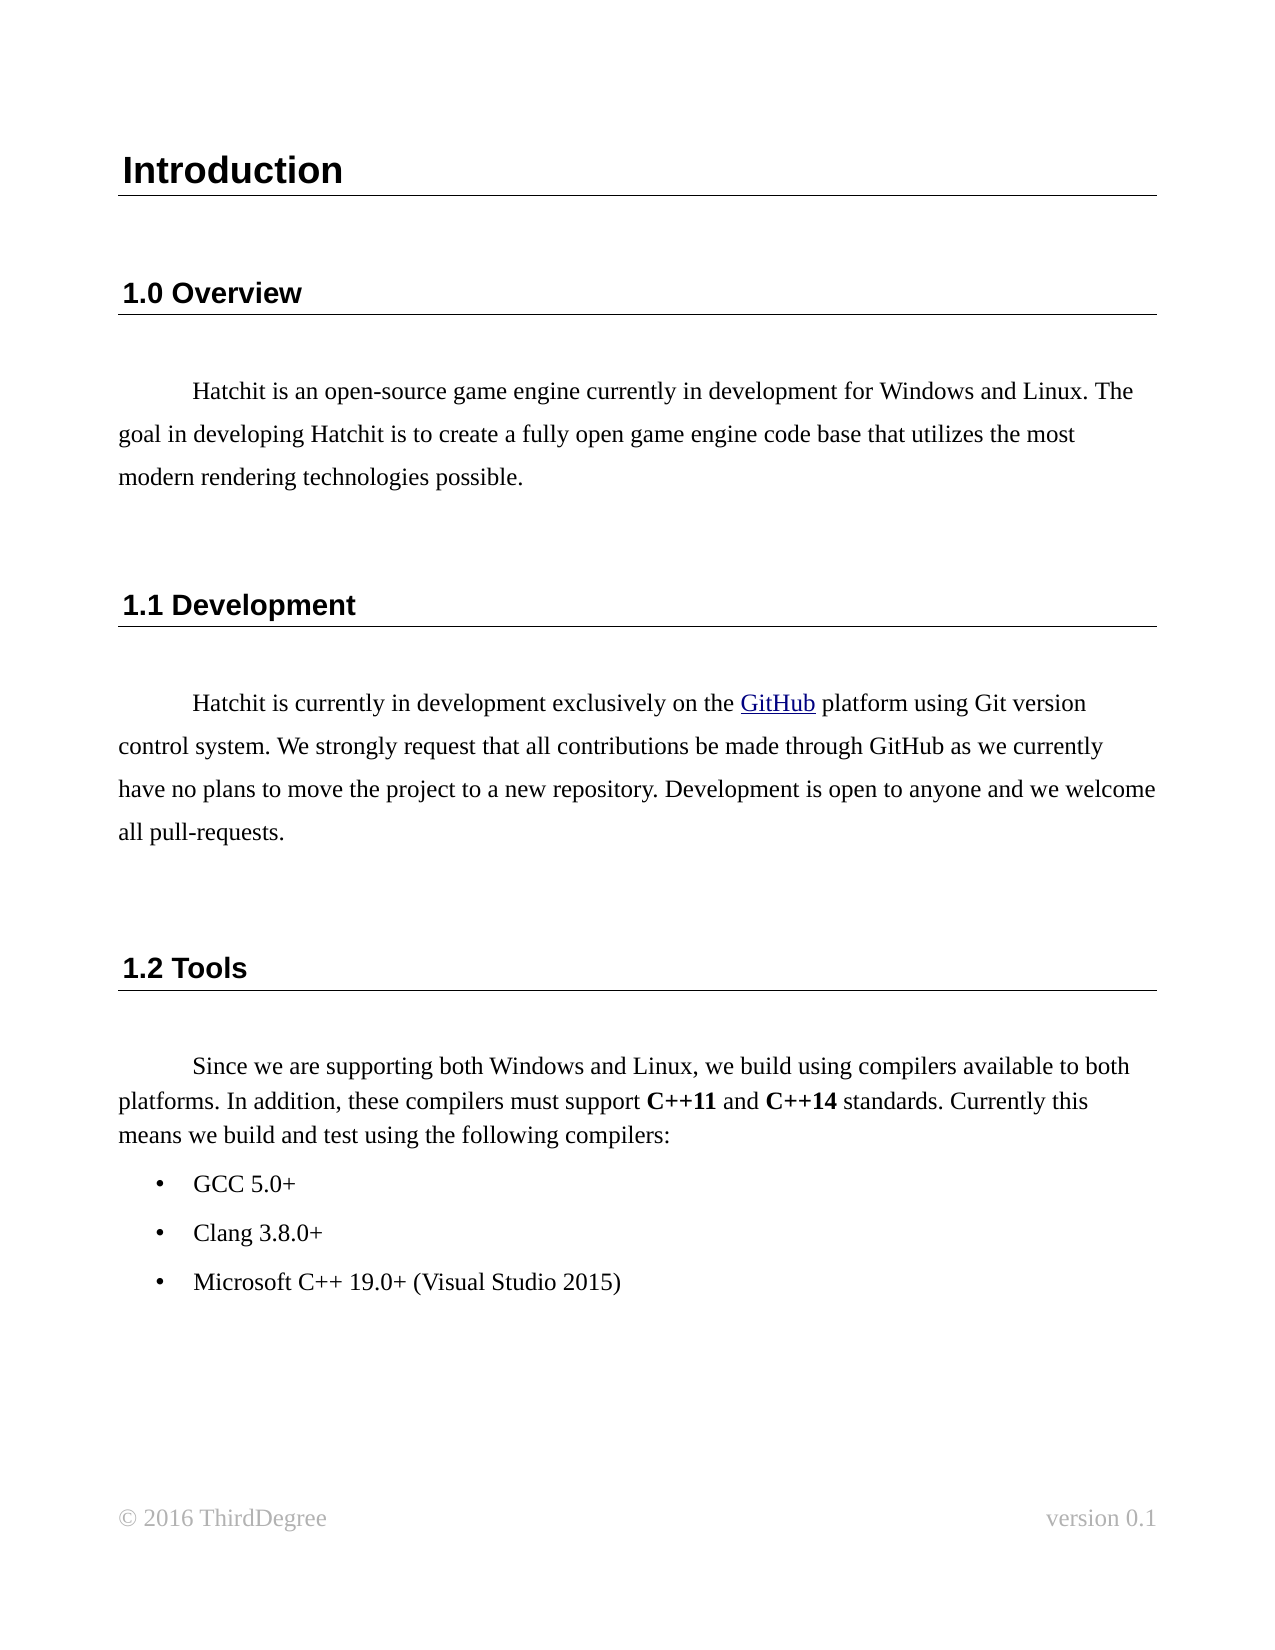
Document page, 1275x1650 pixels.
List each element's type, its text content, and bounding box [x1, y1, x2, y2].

list Clang 3.8.0+ [156, 1218, 1157, 1247]
text Hatchit is currently in development exclusively on the GitHub platform using Git version control system. We strongly request that all contributions be made through GitHub as we currently have no plans to move the project to a new repository. Development is open to anyone and we welcome all pull-requests. [118, 688, 1157, 846]
list GCC 5.0+ [156, 1169, 1157, 1198]
text Hatchit is an open-source game engine currently in development for Windows and Linux. The goal in developing Hatchit is to create a fully open game engine code base that utilizes the most modern rendering technologies possible. [118, 376, 1157, 491]
subtitle 1.1 Development [118, 583, 1157, 626]
subtitle 1.0 Overview [118, 272, 1157, 314]
list Microsoft C++ 19.0+ (Visual Studio 2015) [156, 1267, 1157, 1296]
subtitle 1.2 Tools [118, 947, 1157, 990]
text Since we are supporting both Windows and Linux, we build using compilers available to both platforms. In addition, these compilers must support C++11 and C++14 standards. Currently this means we build and test using the following compilers: [118, 1051, 1157, 1149]
subtitle Introduction [118, 143, 1157, 195]
